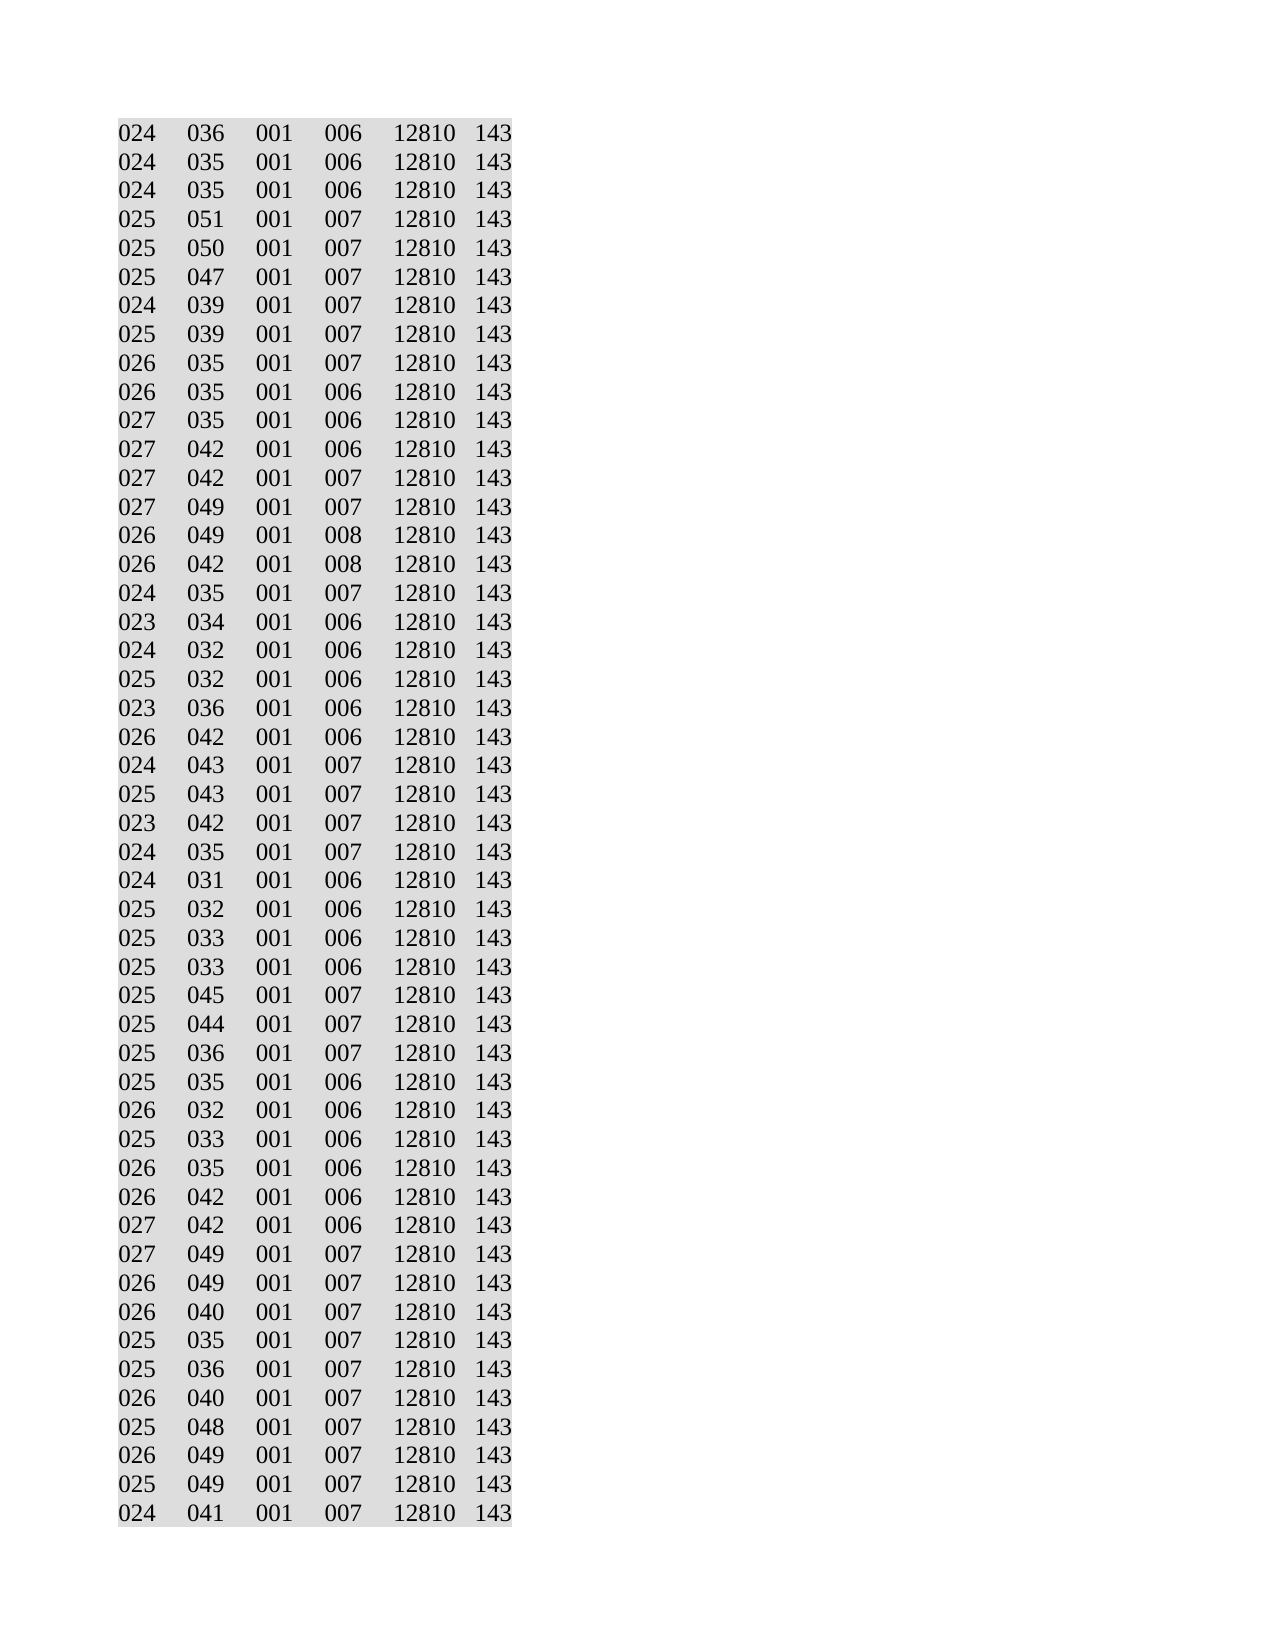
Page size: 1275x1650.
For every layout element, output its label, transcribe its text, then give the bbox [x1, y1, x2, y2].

text 026 040 001 007 12810 143 [118, 1383, 1157, 1412]
text 026 035 001 006 12810 143 [118, 377, 1157, 406]
text 024 035 001 006 12810 143 [118, 147, 1157, 176]
text 025 039 001 007 12810 143 [118, 319, 1157, 348]
text 026 040 001 007 12810 143 [118, 1297, 1157, 1326]
text 027 049 001 007 12810 143 [118, 492, 1157, 521]
text 027 049 001 007 12810 143 [118, 1239, 1157, 1268]
text 023 036 001 006 12810 143 [118, 693, 1157, 722]
text 024 039 001 007 12810 143 [118, 291, 1157, 319]
text 025 050 001 007 12810 143 [118, 233, 1157, 262]
text 025 047 001 007 12810 143 [118, 262, 1157, 291]
text 025 048 001 007 12810 143 [118, 1412, 1157, 1441]
text 026 035 001 006 12810 143 [118, 1153, 1157, 1182]
text 024 032 001 006 12810 143 [118, 636, 1157, 664]
text 026 035 001 007 12810 143 [118, 348, 1157, 377]
text 026 042 001 008 12810 143 [118, 549, 1157, 578]
text 026 049 001 007 12810 143 [118, 1441, 1157, 1469]
text 024 035 001 007 12810 143 [118, 837, 1157, 866]
text 025 035 001 006 12810 143 [118, 1067, 1157, 1096]
text 025 049 001 007 12810 143 [118, 1469, 1157, 1498]
text 026 042 001 006 12810 143 [118, 1182, 1157, 1211]
text 027 035 001 006 12810 143 [118, 406, 1157, 434]
text 025 033 001 006 12810 143 [118, 923, 1157, 952]
text 025 033 001 006 12810 143 [118, 1124, 1157, 1153]
text 025 035 001 007 12810 143 [118, 1326, 1157, 1354]
text 024 041 001 007 12810 143 [118, 1498, 1157, 1527]
text 025 043 001 007 12810 143 [118, 779, 1157, 808]
text 026 049 001 007 12810 143 [118, 1268, 1157, 1297]
text 025 051 001 007 12810 143 [118, 204, 1157, 233]
text 027 042 001 006 12810 143 [118, 1211, 1157, 1239]
text 025 045 001 007 12810 143 [118, 981, 1157, 1009]
text 026 049 001 008 12810 143 [118, 521, 1157, 549]
text 024 031 001 006 12810 143 [118, 866, 1157, 894]
text 025 036 001 007 12810 143 [118, 1038, 1157, 1067]
text 026 032 001 006 12810 143 [118, 1096, 1157, 1124]
text 025 032 001 006 12810 143 [118, 894, 1157, 923]
text 027 042 001 006 12810 143 [118, 434, 1157, 463]
text 024 035 001 006 12810 143 [118, 176, 1157, 204]
text 023 034 001 006 12810 143 [118, 607, 1157, 636]
text 025 032 001 006 12810 143 [118, 664, 1157, 693]
text 024 036 001 006 12810 143 [118, 118, 1157, 147]
text 025 036 001 007 12810 143 [118, 1354, 1157, 1383]
text 024 043 001 007 12810 143 [118, 751, 1157, 779]
text 026 042 001 006 12810 143 [118, 722, 1157, 751]
text 025 033 001 006 12810 143 [118, 952, 1157, 981]
text 025 044 001 007 12810 143 [118, 1009, 1157, 1038]
text 027 042 001 007 12810 143 [118, 463, 1157, 492]
text 023 042 001 007 12810 143 [118, 808, 1157, 837]
text 024 035 001 007 12810 143 [118, 578, 1157, 607]
